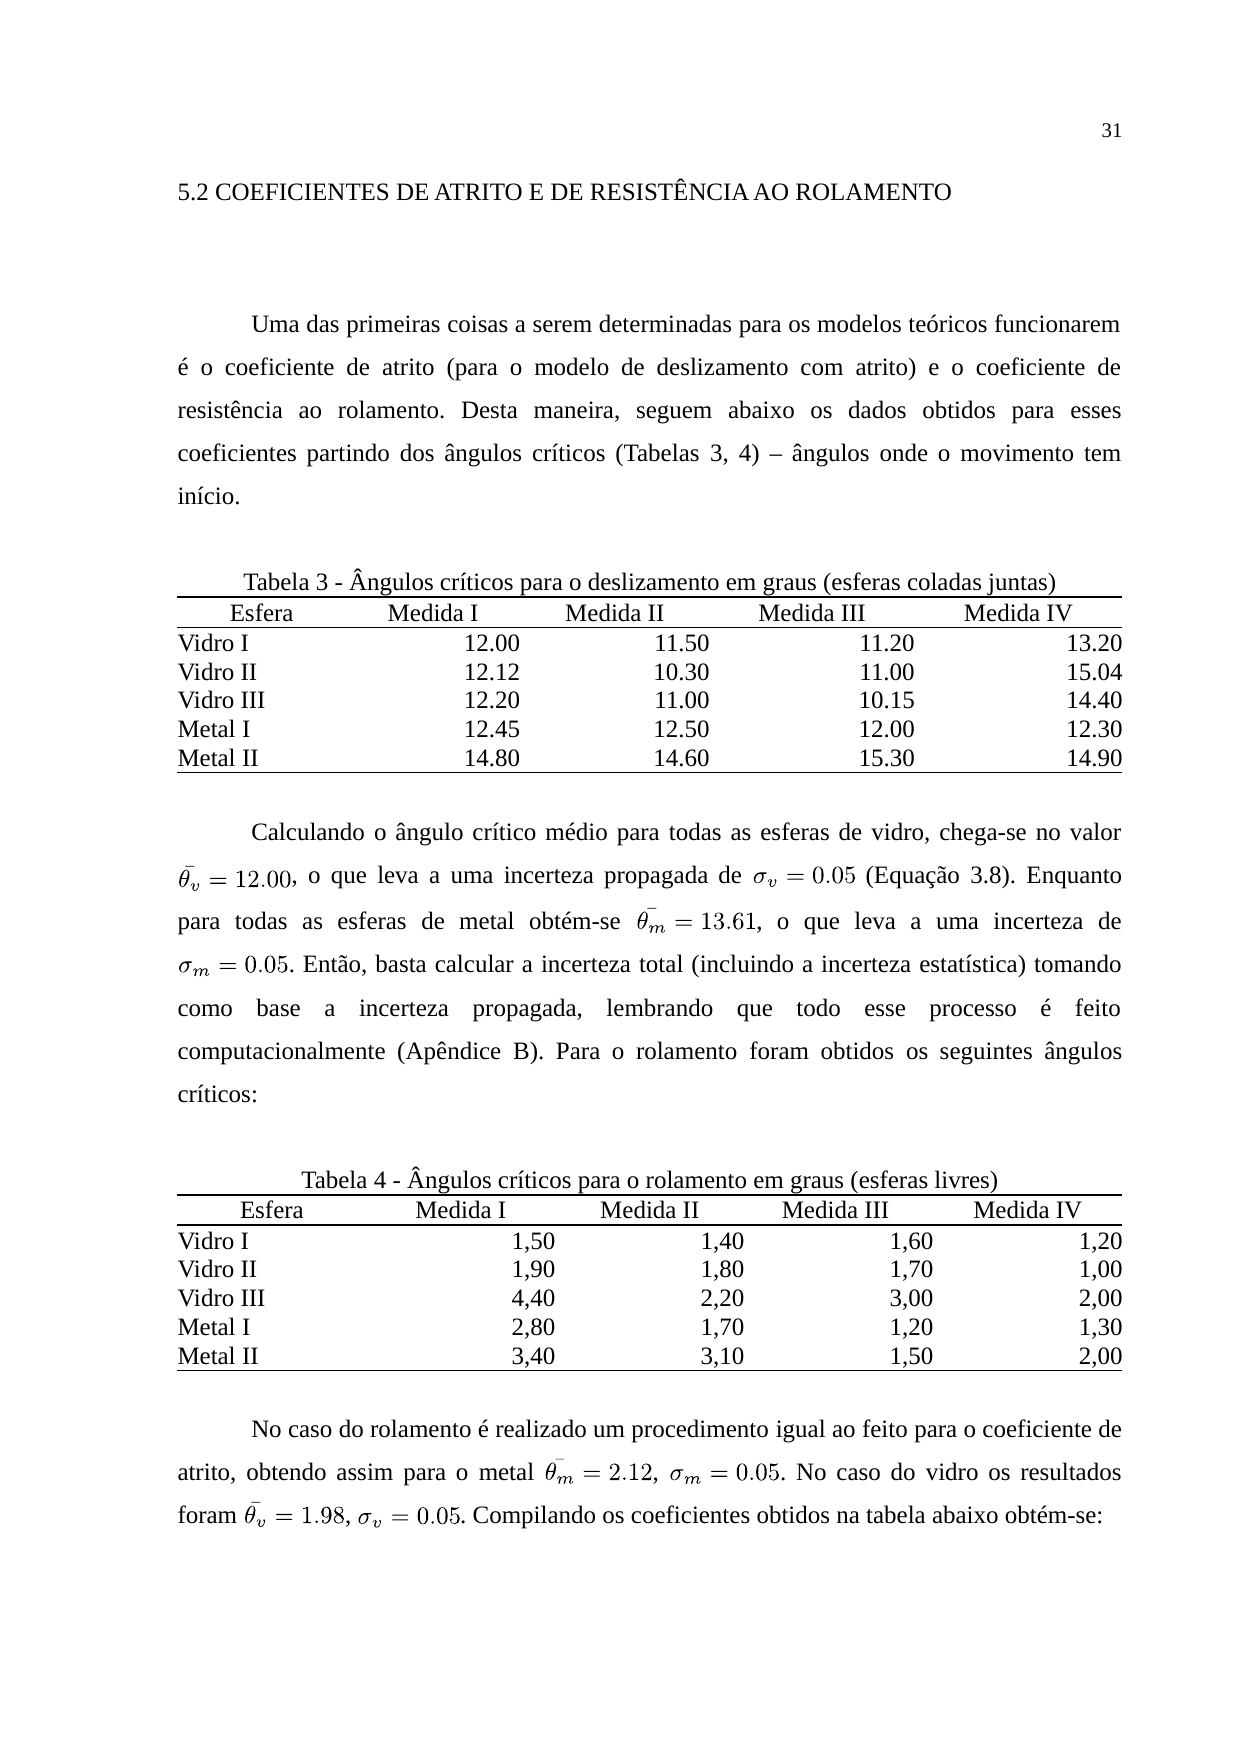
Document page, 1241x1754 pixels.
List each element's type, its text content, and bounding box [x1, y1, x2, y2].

table_cell 12.50 [520, 714, 709, 743]
table_cell 14.80 [346, 743, 520, 772]
table_cell 2,20 [555, 1283, 744, 1312]
table_cell Metal I [177, 1312, 366, 1341]
text Calculando o ângulo crítico médio para todas as esferas de vidro, chega-se no valor , o que leva a uma incerteza propagada de (Equação 3.8). Enquanto para todas as esferas de metal obtém-se , o que leva a uma incerteza de . Então, basta calcular a incerteza total (incluindo a incerteza estatística) tomando como base a incerteza propagada, lembrando que todo esse processo é feito computacionalmente (Apêndice B). Para o rolamento foram obtidos os seguintes ângulos críticos: [177, 817, 1122, 1108]
table_header Esfera [177, 1196, 366, 1224]
text Uma das primeiras coisas a serem determinadas para os modelos teóricos funcionarem é o coeficiente de atrito (para o modelo de deslizamento com atrito) e o coeficiente de resistência ao rolamento. Desta maneira, seguem abaixo os dados obtidos para esses coeficientes partindo dos ângulos críticos (Tabelas 3, 4) – ângulos onde o movimento tem início. [177, 309, 1122, 510]
table_cell 14.90 [914, 743, 1122, 772]
table_cell 1,50 [366, 1226, 555, 1254]
table_header Medida III [709, 598, 914, 627]
table_cell 1,70 [555, 1312, 744, 1341]
table_cell 1,30 [933, 1312, 1122, 1341]
table_cell 15.30 [709, 743, 914, 772]
table_cell 12.12 [346, 657, 520, 686]
table_cell 1,50 [744, 1341, 933, 1369]
table_cell 12.00 [346, 628, 520, 657]
table_cell Metal II [177, 743, 346, 772]
table_cell 14.60 [520, 743, 709, 772]
text Tabela 4 - Ângulos críticos para o rolamento em graus (esferas livres) [177, 1165, 1122, 1194]
table_cell 1,70 [744, 1255, 933, 1283]
table_header Medida IV [933, 1196, 1122, 1224]
table_cell 11.20 [709, 628, 914, 657]
text Tabela 3 - Ângulos críticos para o deslizamento em graus (esferas coladas juntas) [177, 567, 1122, 596]
table_header Medida III [744, 1196, 933, 1224]
table_cell 3,10 [555, 1341, 744, 1369]
table_cell 12.45 [346, 714, 520, 743]
table_cell 14.40 [914, 686, 1122, 714]
table_cell 10.15 [709, 686, 914, 714]
table_cell Vidro III [177, 686, 346, 714]
table_cell Metal II [177, 1341, 366, 1369]
table_cell 12.00 [709, 714, 914, 743]
table_cell 2,00 [933, 1283, 1122, 1312]
table_cell Vidro II [177, 1255, 366, 1283]
table_cell Vidro I [177, 1226, 366, 1254]
table_cell Vidro II [177, 657, 346, 686]
table_cell 1,80 [555, 1255, 744, 1283]
table_cell 12.30 [914, 714, 1122, 743]
table_cell 10.30 [520, 657, 709, 686]
text No caso do rolamento é realizado um procedimento igual ao feito para o coeficiente de atrito, obtendo assim para o metal , . No caso do vidro os resultados foram , . Compilando os coeficientes obtidos na tabela abaixo obtém-se: [177, 1414, 1122, 1529]
table_cell 13.20 [914, 628, 1122, 657]
table_cell 2,80 [366, 1312, 555, 1341]
table_cell 1,40 [555, 1226, 744, 1254]
subtitle Coeficientes de atrito e de resistência ao rolamento [177, 177, 1122, 206]
table_cell 3,00 [744, 1283, 933, 1312]
table_cell 11.50 [520, 628, 709, 657]
table_cell 4,40 [366, 1283, 555, 1312]
table_cell Vidro III [177, 1283, 366, 1312]
table_header Medida II [520, 598, 709, 627]
table_cell 11.00 [709, 657, 914, 686]
table_cell 2,00 [933, 1341, 1122, 1369]
table_cell 11.00 [520, 686, 709, 714]
table_cell 1,60 [744, 1226, 933, 1254]
table_header Esfera [177, 598, 346, 627]
table_cell 12.20 [346, 686, 520, 714]
table_cell 1,20 [744, 1312, 933, 1341]
table_cell 15.04 [914, 657, 1122, 686]
table_cell 1,20 [933, 1226, 1122, 1254]
table_cell 3,40 [366, 1341, 555, 1369]
table_header Medida II [555, 1196, 744, 1224]
table_header Medida I [346, 598, 520, 627]
table_cell Metal I [177, 714, 346, 743]
table_header Medida I [366, 1196, 555, 1224]
table_cell 1,00 [933, 1255, 1122, 1283]
table_cell 1,90 [366, 1255, 555, 1283]
table_header Medida IV [914, 598, 1122, 627]
table_cell Vidro I [177, 628, 346, 657]
